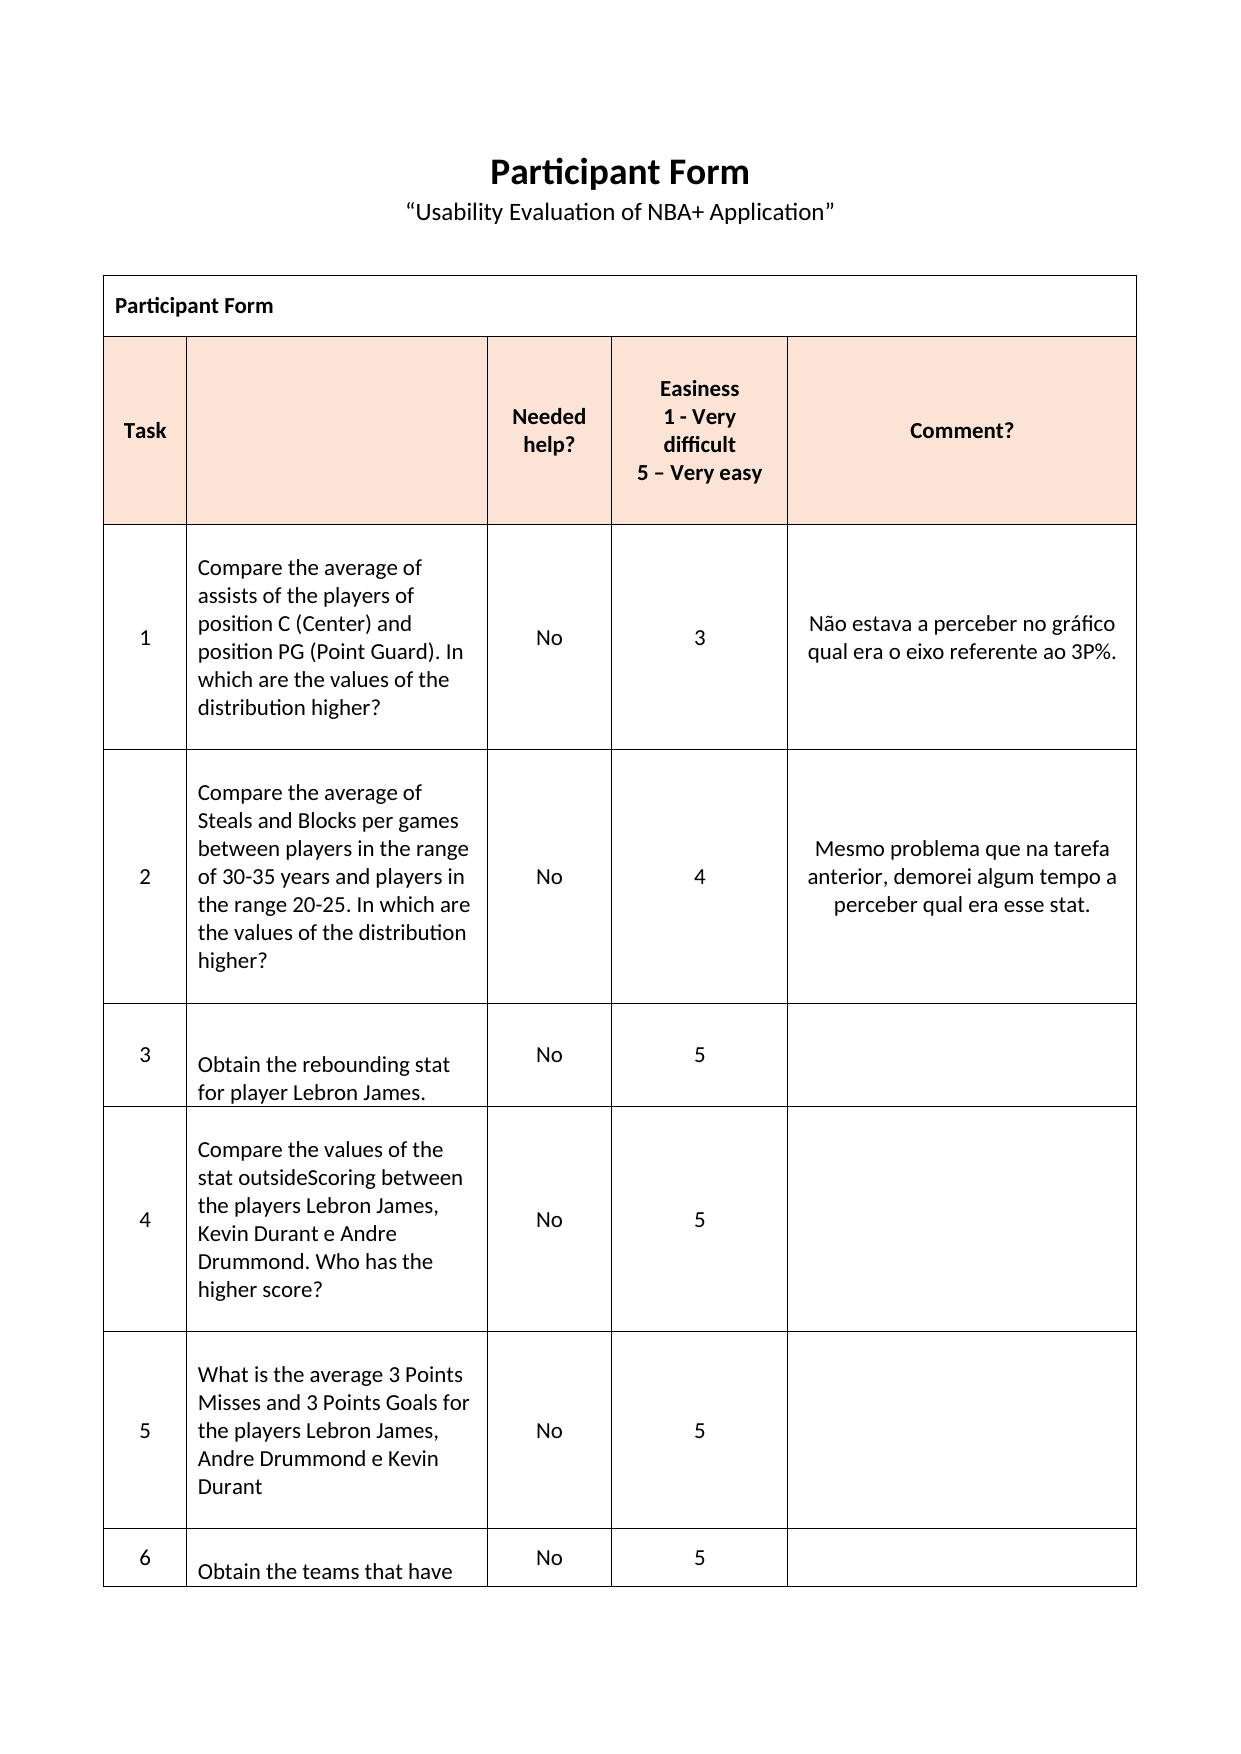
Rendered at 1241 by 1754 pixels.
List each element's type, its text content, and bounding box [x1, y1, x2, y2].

table_cell 5 [612, 1004, 787, 1106]
table_cell Needed help? [488, 337, 611, 524]
table_cell Obtain the rebounding stat for player Lebron James. [187, 1004, 487, 1106]
table_cell 5 [104, 1332, 186, 1528]
text “Usability Evaluation of NBA+ Application” [177, 196, 1063, 227]
table_cell No [488, 750, 611, 1002]
table_cell Comment? [788, 337, 1136, 524]
table_cell Compare the average of assists of the players of position C (Center) and position PG (Point Guard). In which are the values of the distribution higher? [187, 525, 487, 749]
table_cell 5 [612, 1107, 787, 1331]
table_cell Easiness 1 - Very difficult 5 – Very easy [612, 337, 787, 524]
table_cell Obtain the teams that have [187, 1529, 487, 1586]
table_cell Mesmo problema que na tarefa anterior, demorei algum tempo a perceber qual era esse stat. [788, 750, 1136, 1002]
table_cell No [488, 1004, 611, 1106]
table_cell Não estava a perceber no gráfico qual era o eixo referente ao 3P%. [788, 525, 1136, 749]
text Participant Form [177, 148, 1063, 193]
table_cell 3 [612, 525, 787, 749]
table_cell 4 [104, 1107, 186, 1331]
table_header Participant Form [104, 276, 1136, 336]
table_cell 2 [104, 750, 186, 1002]
table_cell [788, 1107, 1136, 1331]
table_cell 3 [104, 1004, 186, 1106]
table_cell What is the average 3 Points Misses and 3 Points Goals for the players Lebron James, Andre Drummond e Kevin Durant [187, 1332, 487, 1528]
table_cell No [488, 525, 611, 749]
table_cell 6 [104, 1529, 186, 1586]
table_cell 1 [104, 525, 186, 749]
table_cell [788, 1332, 1136, 1528]
table_cell Compare the average of Steals and Blocks per games between players in the range of 30-35 years and players in the range 20-25. In which are the values of the distribution higher? [187, 750, 487, 1002]
table_cell Compare the values of the stat outsideScoring between the players Lebron James, Kevin Durant e Andre Drummond. Who has the higher score? [187, 1107, 487, 1331]
table_cell [788, 1004, 1136, 1106]
table_cell [187, 337, 487, 524]
table_cell 5 [612, 1529, 787, 1586]
table_cell 5 [612, 1332, 787, 1528]
table_cell [788, 1529, 1136, 1586]
table_cell No [488, 1332, 611, 1528]
table_cell Task [104, 337, 186, 524]
table_cell No [488, 1529, 611, 1586]
table_cell No [488, 1107, 611, 1331]
table_cell 4 [612, 750, 787, 1002]
